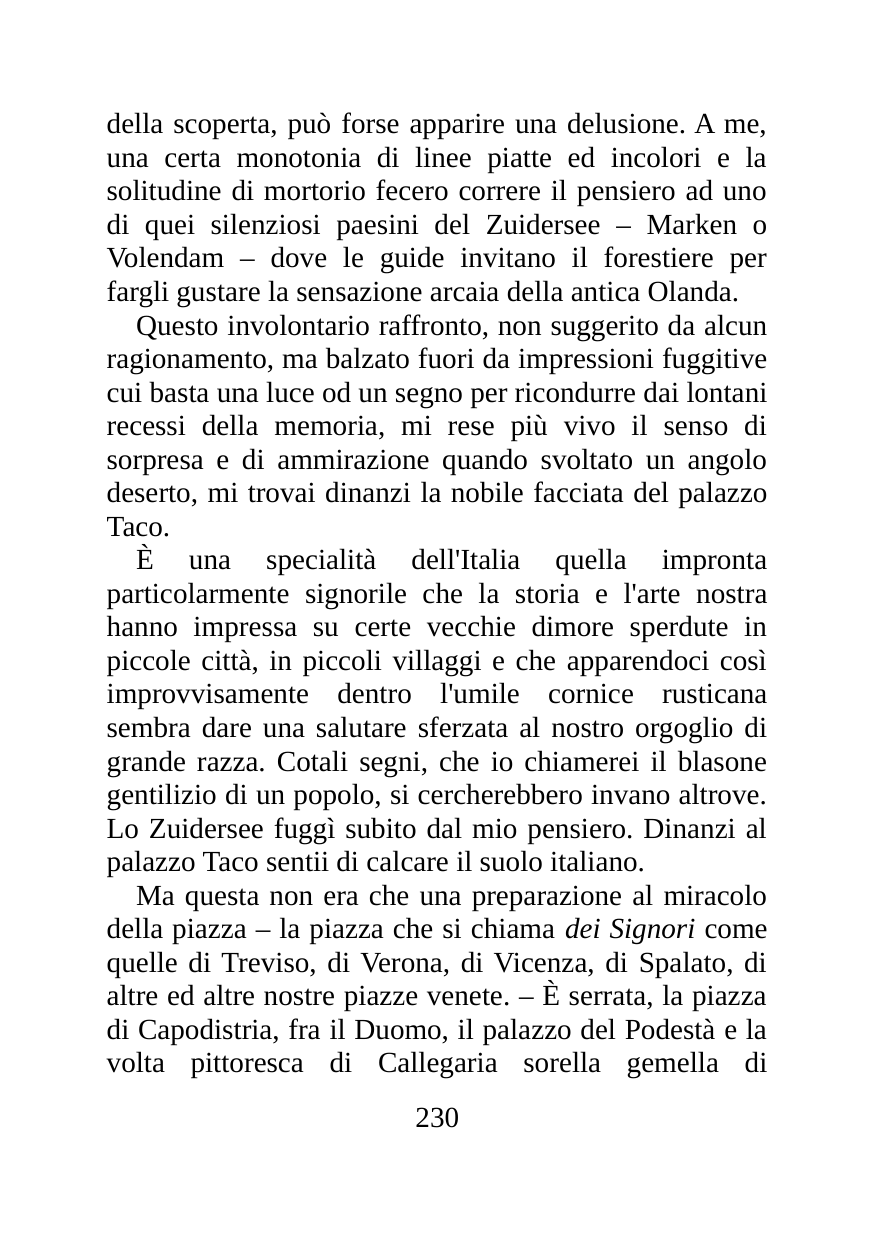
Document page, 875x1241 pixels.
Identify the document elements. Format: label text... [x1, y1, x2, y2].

text Questo involontario raffronto, non suggerito da alcun ragionamento, ma balzato fuori da impressioni fuggitive cui basta una luce od un segno per ricondurre dai lontani recessi della memoria, mi rese più vivo il senso di sorpresa e di ammirazione quando svoltato un angolo deserto, mi trovai dinanzi la nobile facciata del palazzo Taco. [106, 308, 768, 542]
text Ma questa non era che una preparazione al miracolo della piazza ‒ la piazza che si chiama dei Signori come quelle di Treviso, di Verona, di Vicenza, di Spalato, di altre ed altre nostre piazze venete. ‒ È serrata, la piazza di Capodistria, fra il Duomo, il palazzo del Podestà e la volta pittoresca di Callegaria sorella gemella di [106, 878, 768, 1079]
text della scoperta, può forse apparire una delusione. A me, una certa monotonia di linee piatte ed incolori e la solitudine di mortorio fecero correre il pensiero ad uno di quei silenziosi paesini del Zuidersee ‒ Marken o Volendam ‒ dove le guide invitano il forestiere per fargli gustare la sensazione arcaia della antica Olanda. [106, 106, 768, 308]
text È una specialità dell'Italia quella impronta particolarmente signorile che la storia e l'arte nostra hanno impressa su certe vecchie dimore sperdute in piccole città, in piccoli villaggi e che apparendoci così improvvisamente dentro l'umile cornice rusticana sembra dare una salutare sferzata al nostro orgoglio di grande razza. Cotali segni, che io chiamerei il blasone gentilizio di un popolo, si cercherebbero invano altrove. Lo Zuidersee fuggì subito dal mio pensiero. Dinanzi al palazzo Taco sentii di calcare il suolo italiano. [106, 542, 768, 878]
